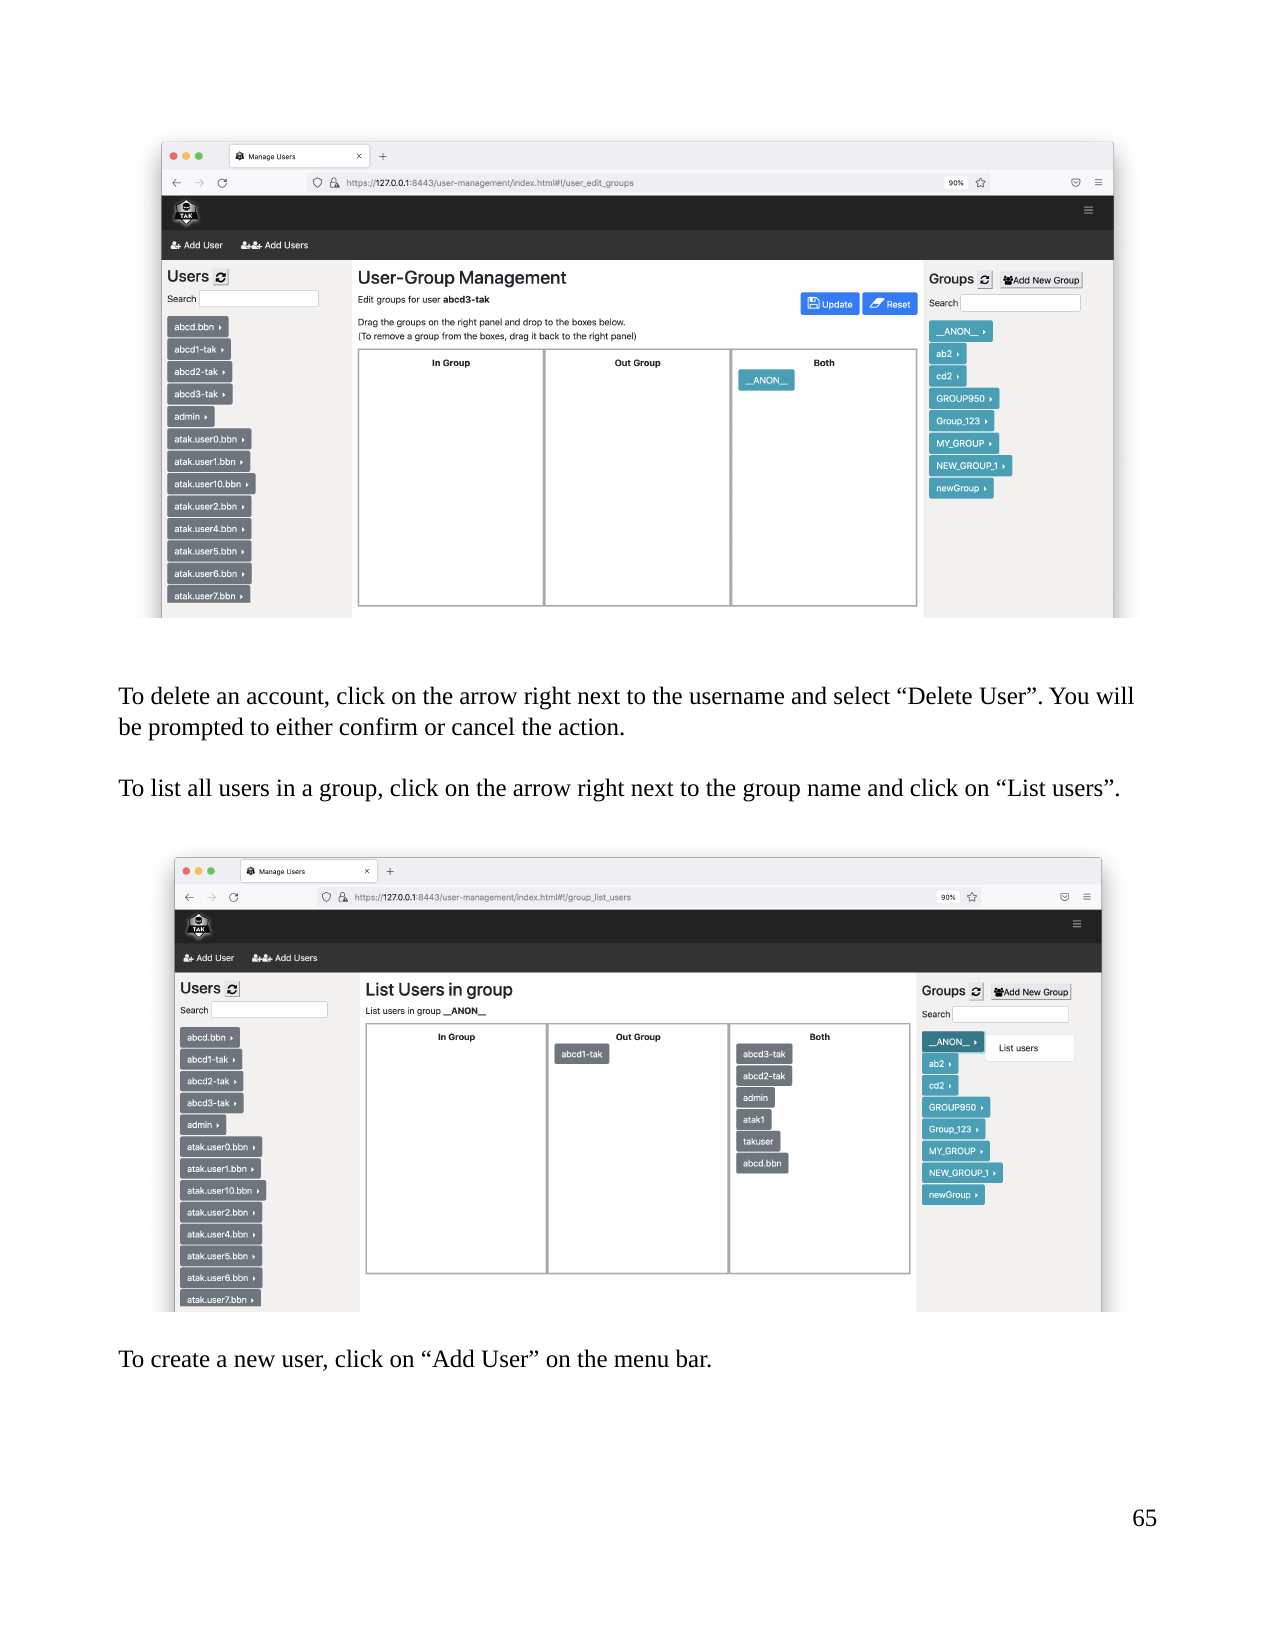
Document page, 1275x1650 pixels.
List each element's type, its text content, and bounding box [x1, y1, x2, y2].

picture [126, 118, 1149, 618]
text To list all users in a group, click on the arrow right next to the group name and click on “List users”. [118, 773, 1157, 802]
text To create a new user, click on “Add User” on the menu bar. [118, 1344, 1157, 1373]
text To delete an account, click on the arrow right next to the username and select “Delete User”. You will be prompted to either confirm or cancel the action. [118, 681, 1157, 740]
picture [140, 834, 1136, 1312]
